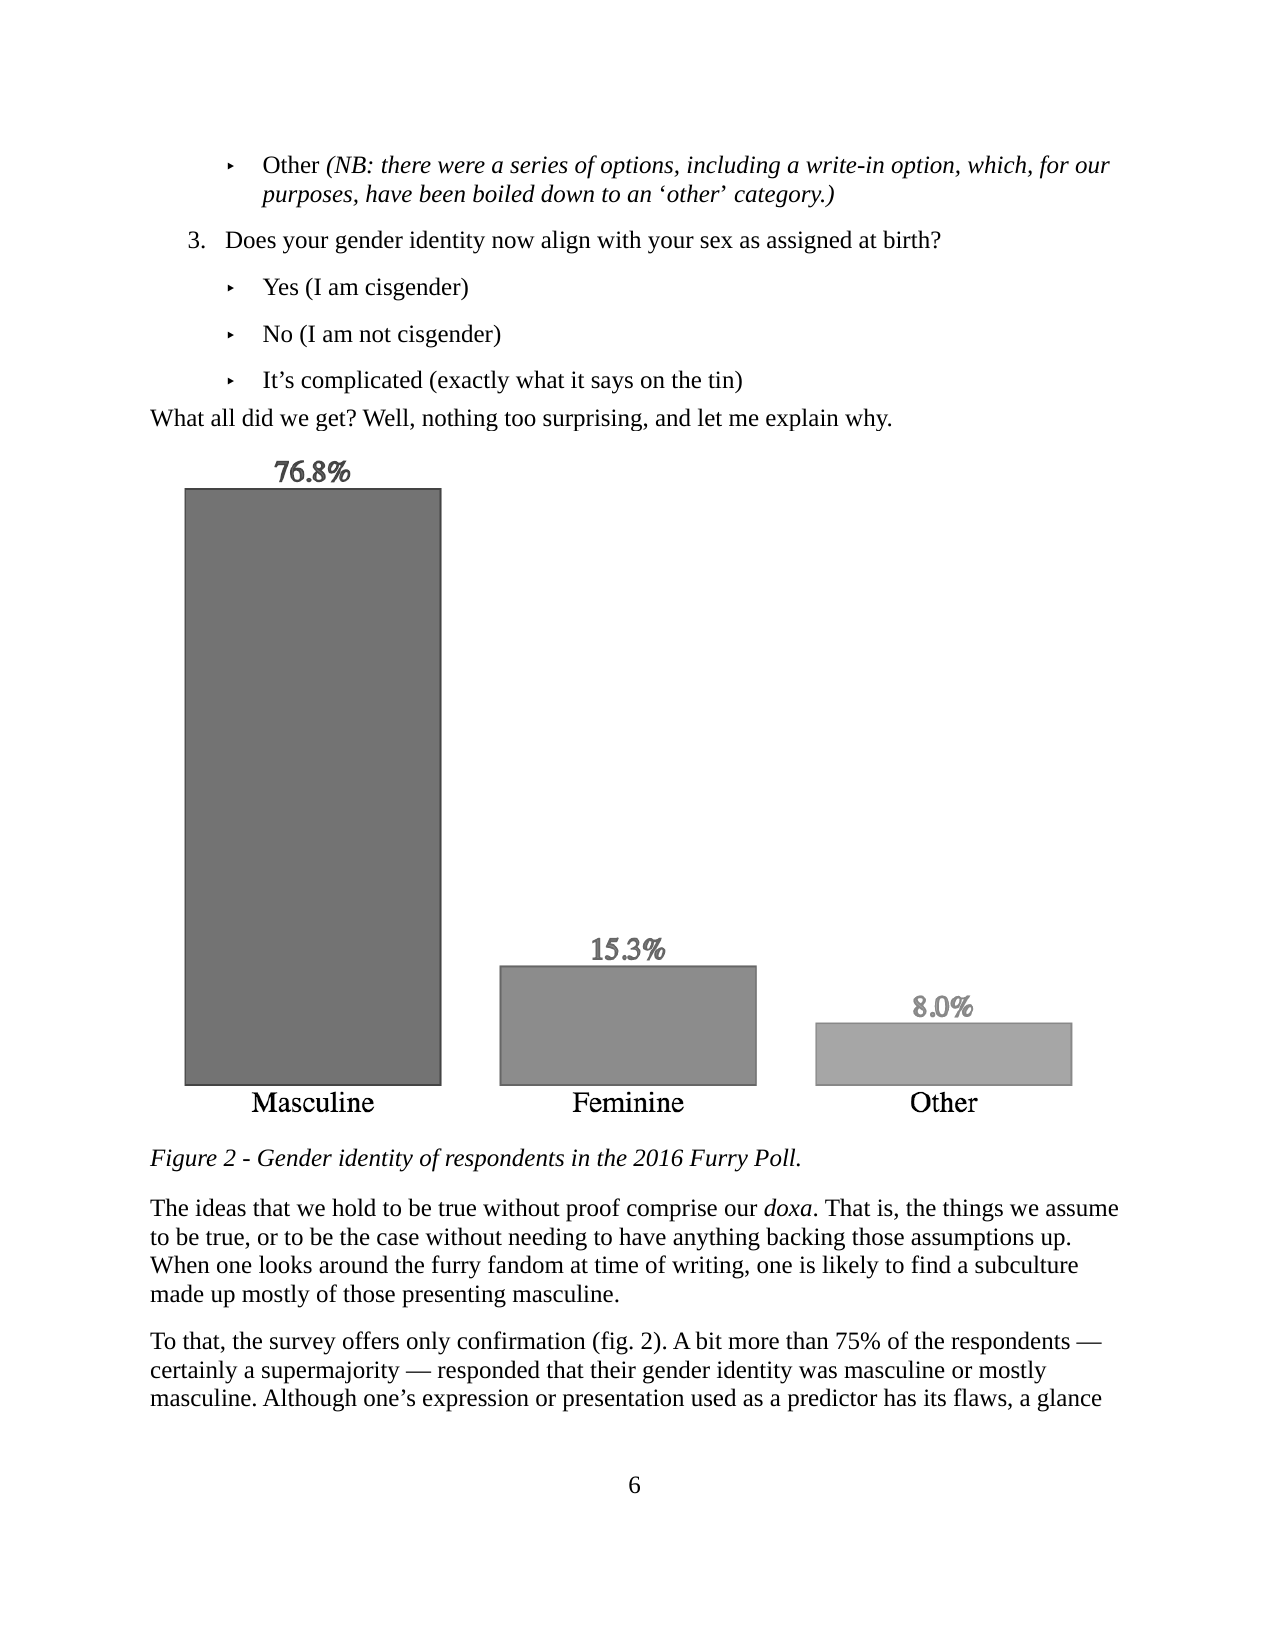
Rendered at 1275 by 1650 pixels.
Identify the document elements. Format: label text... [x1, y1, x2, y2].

picture [150, 431, 1102, 1131]
text Figure 2 - Gender identity of respondents in the 2016 Furry Poll. [150, 1143, 1125, 1172]
list Other (NB: there were a series of options, including a write-in option, which, for our purposes, have been boiled down to an ‘other’ category.) [225, 150, 1125, 207]
list No (I am not cisgender) [225, 319, 1125, 347]
text To that, the survey offers only confirmation (fig. 2). A bit more than 75% of the respondents — certainly a supermajority — responded that their gender identity was masculine or mostly masculine. Although one’s expression or presentation used as a predictor has its flaws, a glance [150, 1326, 1125, 1412]
list Yes (I am cisgender) [225, 272, 1125, 301]
text What all did we get? Well, nothing too surprising, and let me explain why. [150, 403, 1125, 432]
list Does your gender identity now align with your sex as assigned at birth? [187, 225, 1125, 254]
text The ideas that we hold to be true without proof comprise our doxa. That is, the things we assume to be true, or to be the case without needing to have anything backing those assumptions up. When one looks around the furry fandom at time of writing, one is likely to find a subculture made up mostly of those presenting masculine. [150, 1193, 1125, 1308]
list It’s complicated (exactly what it says on the tin) [225, 365, 1125, 394]
